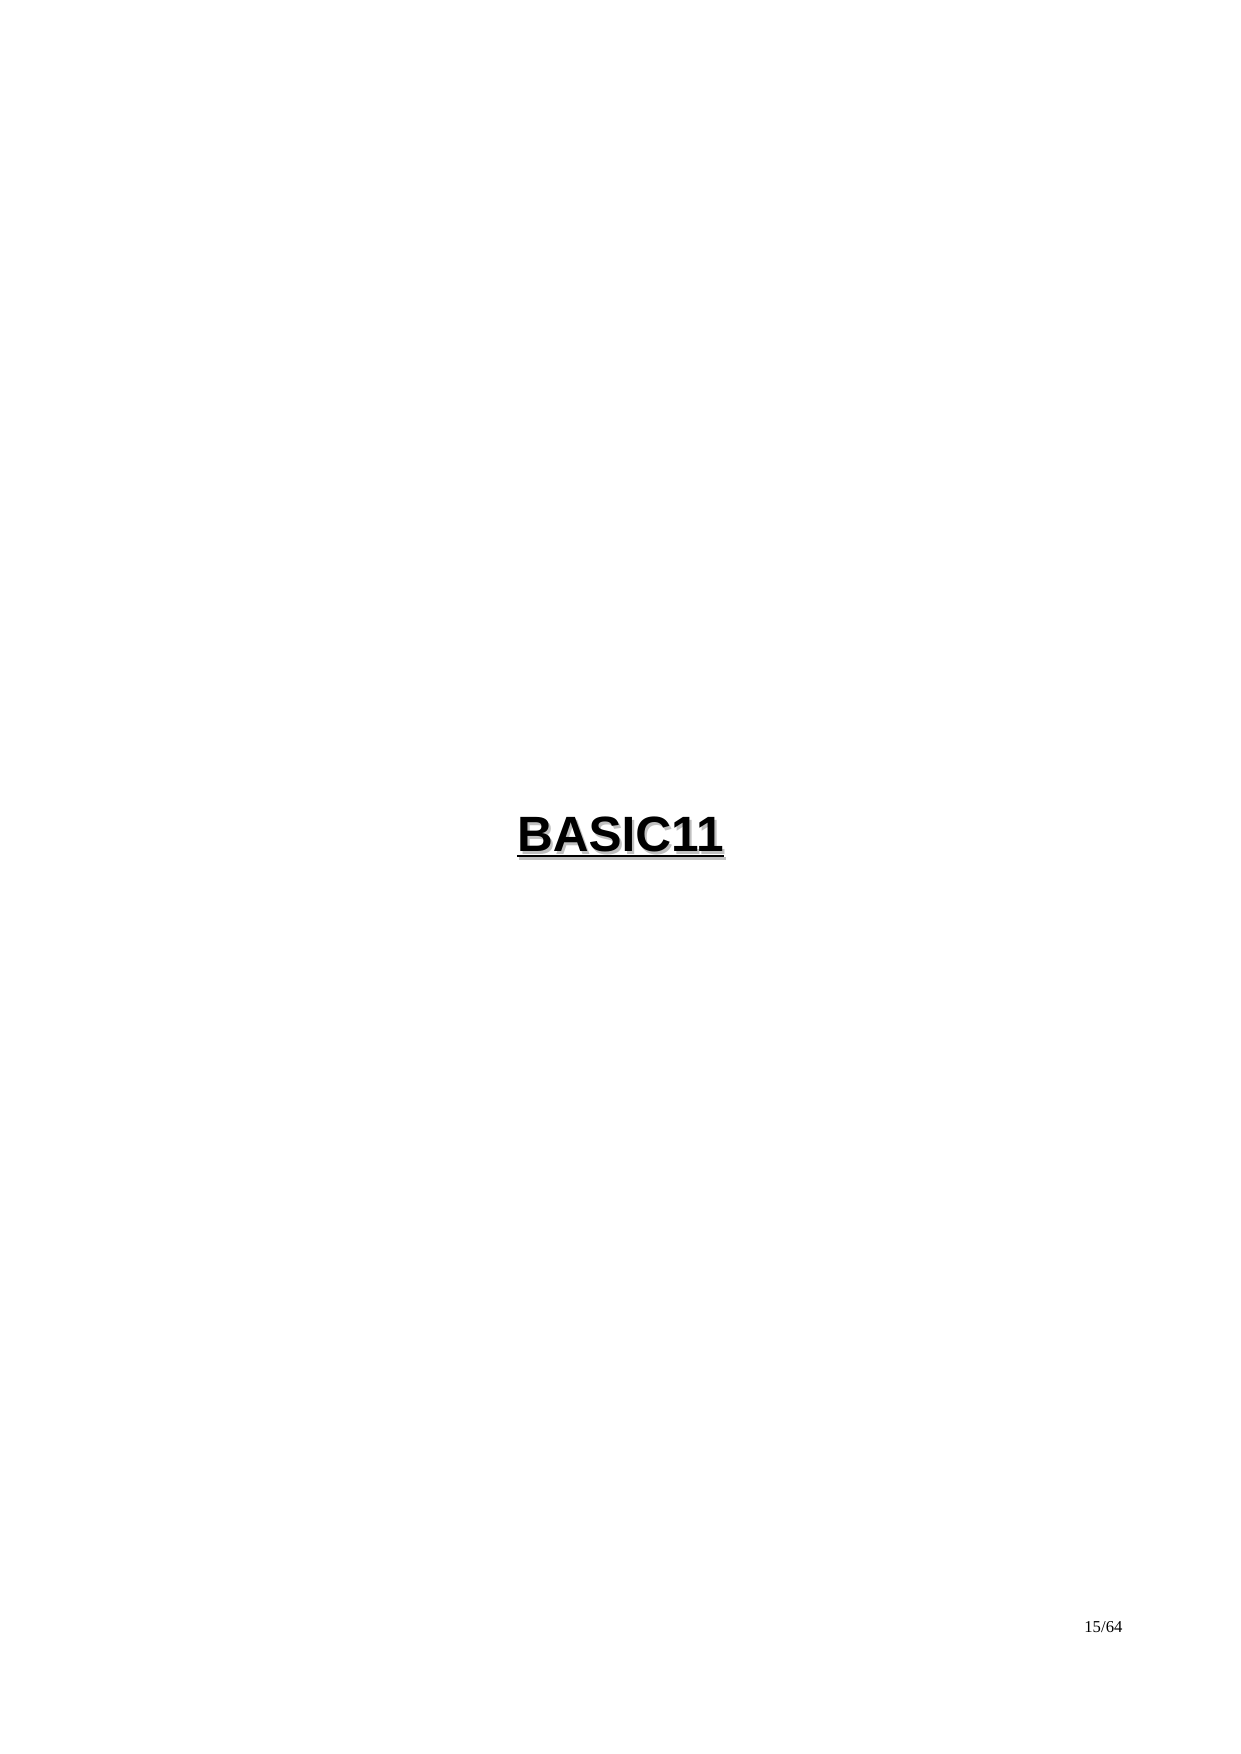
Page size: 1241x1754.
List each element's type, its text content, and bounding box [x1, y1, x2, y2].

subtitle BASIC11 [118, 805, 1122, 862]
